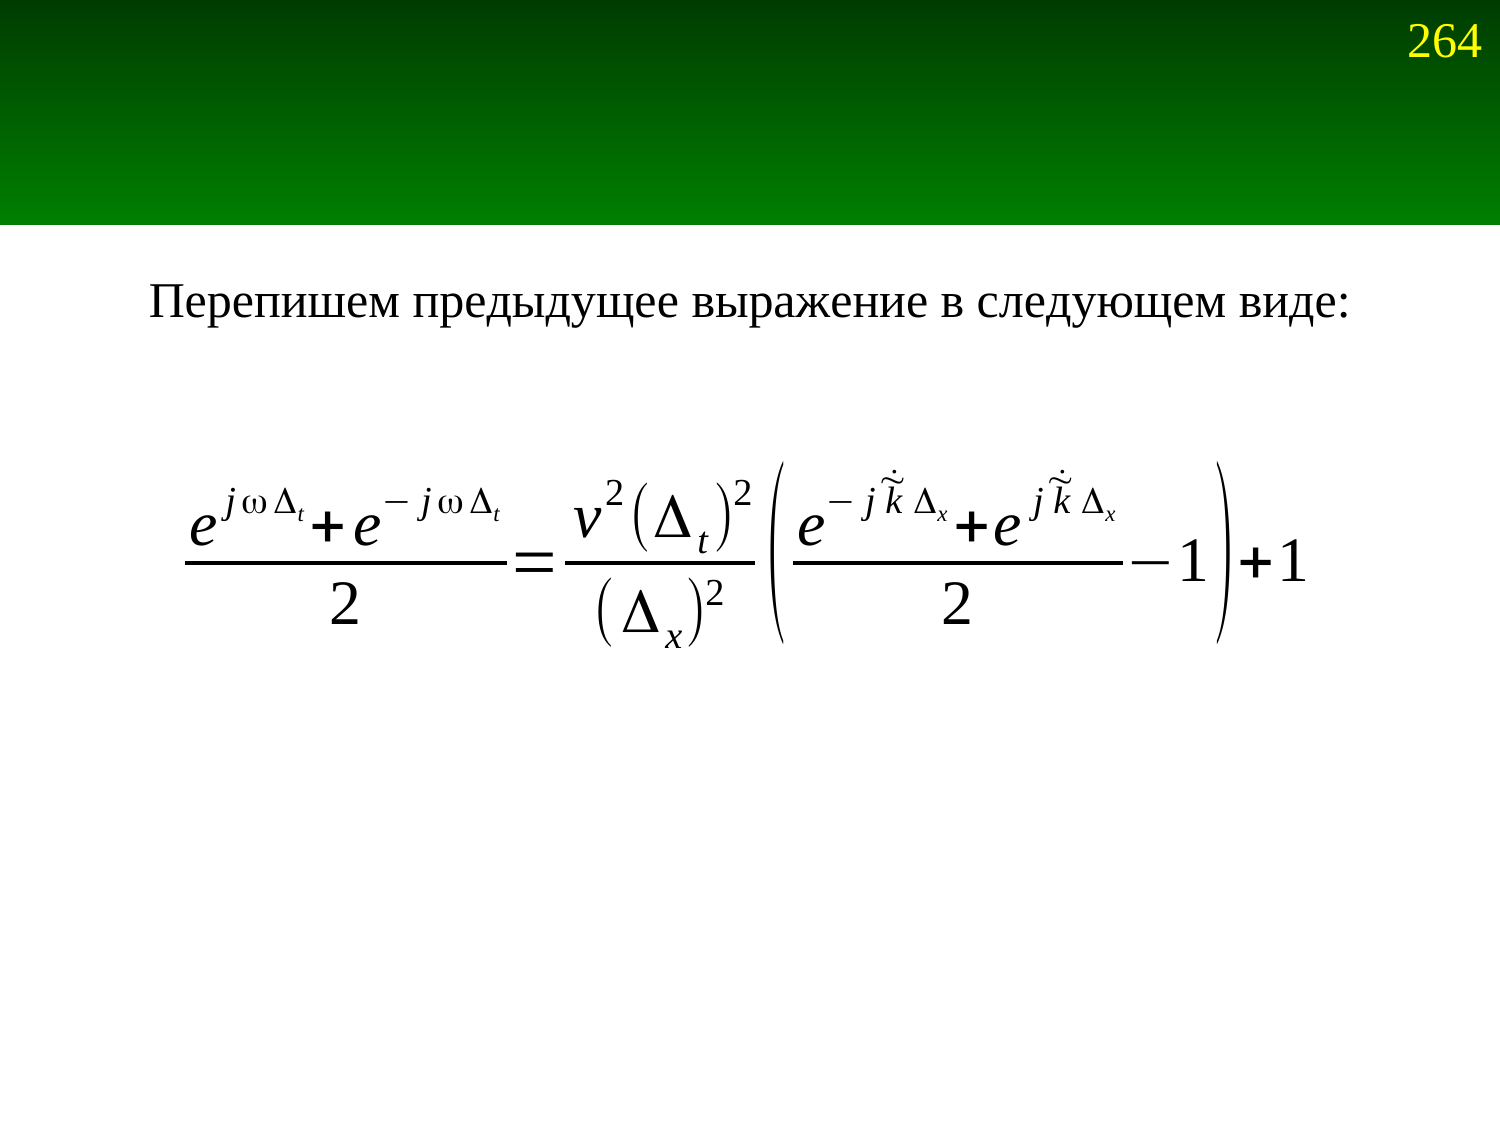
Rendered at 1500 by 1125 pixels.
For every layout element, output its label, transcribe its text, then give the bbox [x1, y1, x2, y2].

text_box Перепишем предыдущее выражение в следующем виде: [133, 260, 1367, 336]
chart [165, 458, 1326, 658]
